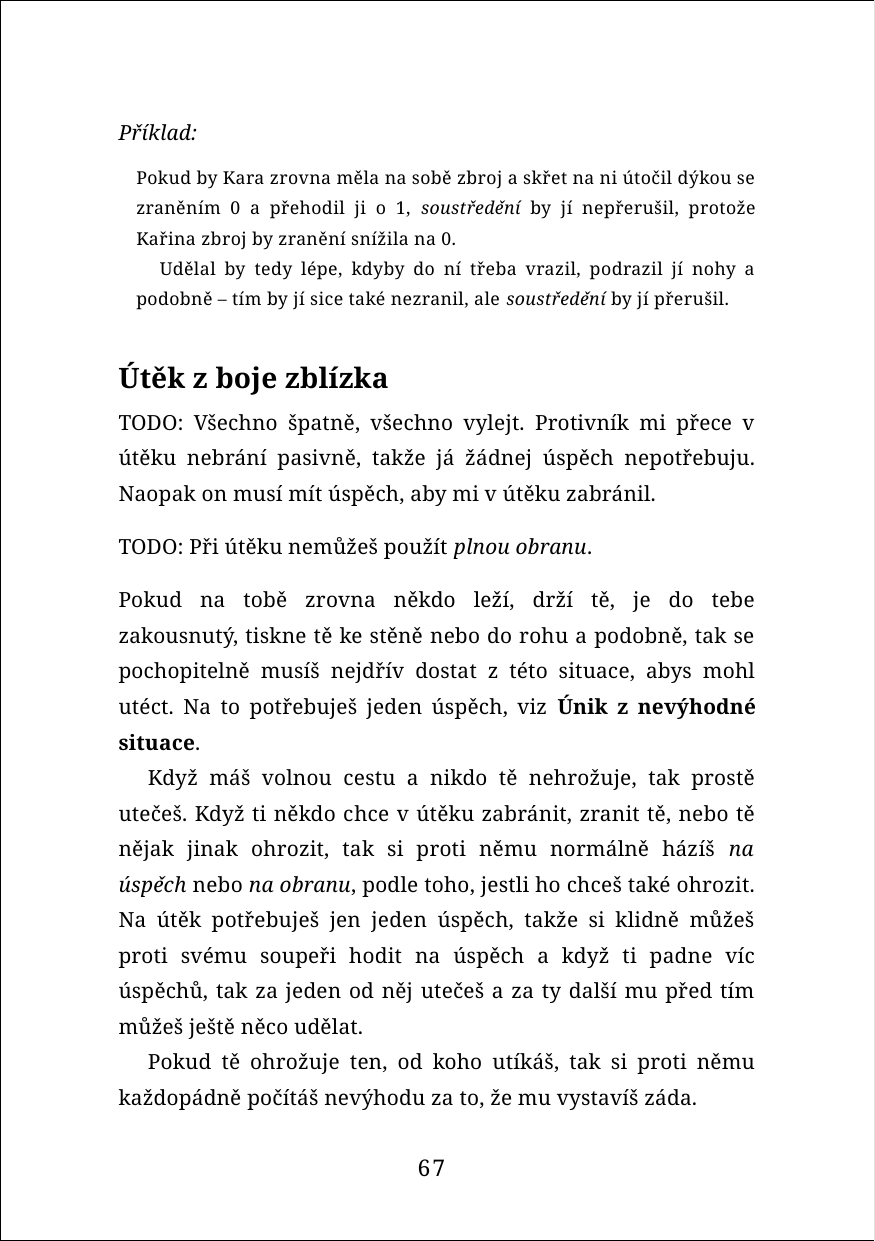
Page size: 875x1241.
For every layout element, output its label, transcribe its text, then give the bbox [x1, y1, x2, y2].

text Pokud na tobě zrovna někdo leží, drží tě, je do tebe zakousnutý, tiskne tě ke stěně nebo do rohu a podobně, tak se pochopitelně musíš nejdřív dostat z této situace, abys mohl utéct. Na to potřebuješ jeden úspěch, viz Únik z nevýhodné situace. Když máš volnou cestu a nikdo tě nehrožuje, tak prostě utečeš. Když ti někdo chce v útěku zabránit, zranit tě, nebo tě nějak jinak ohrozit, tak si proti němu normálně házíš na úspěch nebo na obranu, podle toho, jestli ho chceš také ohrozit. Na útěk potřebuješ jen jeden úspěch, takže si klidně můžeš proti svému soupeři hodit na úspěch a když ti padne víc úspěchů, tak za jeden od něj utečeš a za ty další mu před tím můžeš ještě něco udělat. Pokud tě ohrožuje ten, od koho utíkáš, tak si proti němu každopádně počítáš nevýhodu za to, že mu vystavíš záda. [118, 586, 756, 1111]
text Pokud by Kara zrovna měla na sobě zbroj a skřet na ni útočil dýkou se zraněním 0 a přehodil ji o 1, soustředění by jí nepřerušil, protože Kařina zbroj by zranění snížila na 0. Udělal by tedy lépe, kdyby do ní třeba vrazil, podrazil jí nohy a podobně – tím by jí sice také nezranil, ale soustředění by jí přerušil. [136, 166, 756, 311]
subtitle Útěk z boje zblízka [118, 358, 756, 396]
text TODO: Všechno špatně, všechno vylejt. Protivník mi přece v útěku nebrání pasivně, takže já žádnej úspěch nepotřebuju. Naopak on musí mít úspěch, aby mi v útěku zabránil. [118, 408, 756, 507]
text TODO: Při útěku nemůžeš použít plnou obranu. [118, 532, 756, 561]
text Příklad: [118, 118, 756, 147]
